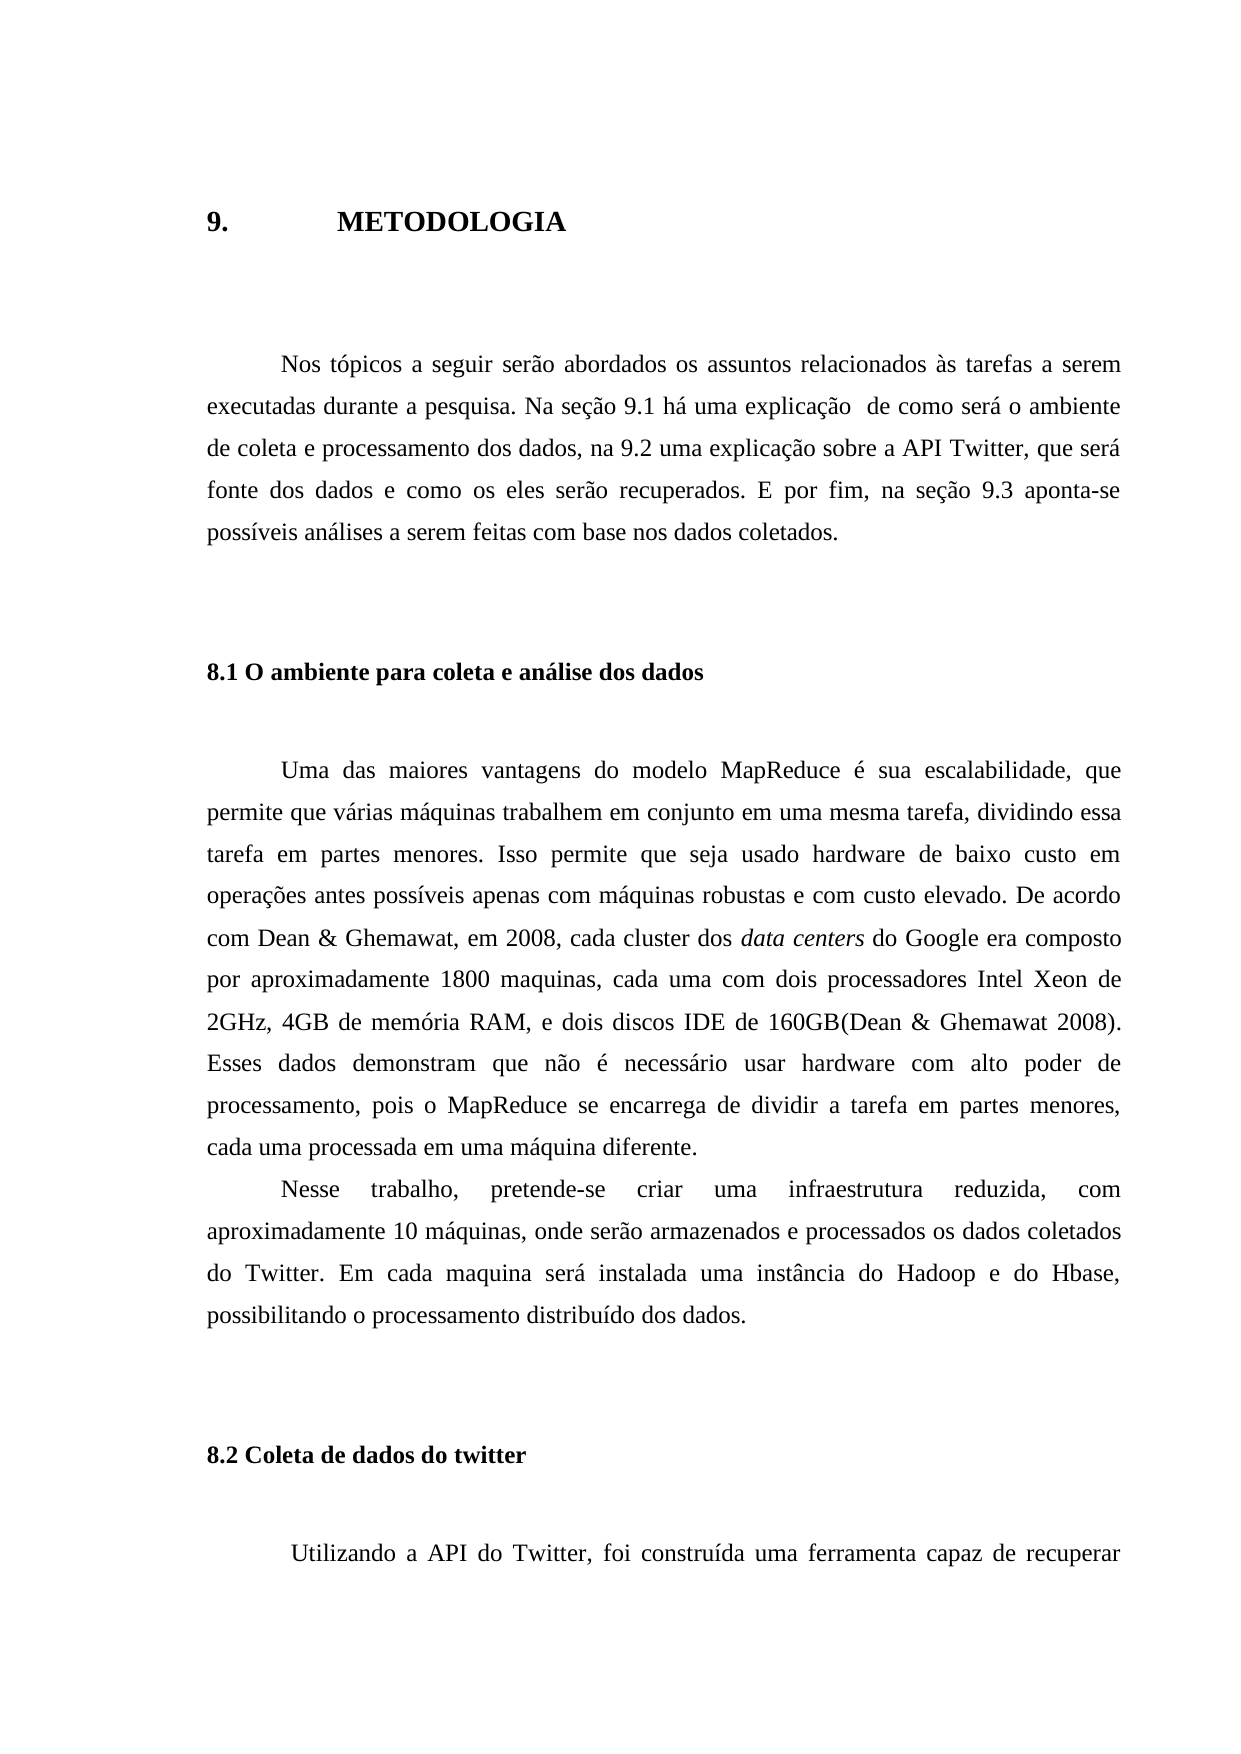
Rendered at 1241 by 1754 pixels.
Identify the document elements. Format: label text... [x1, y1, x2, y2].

text Nesse trabalho, pretende-se criar uma infraestrutura reduzida, com aproximadamente 10 máquinas, onde serão armazenados e processados os dados coletados do Twitter. Em cada maquina será instalada uma instância do Hadoop e do Hbase, possibilitando o processamento distribuído dos dados. [207, 1175, 1122, 1329]
subtitle 8.1 O ambiente para coleta e análise dos dados [207, 657, 1122, 685]
subtitle METODOLOGIA [207, 205, 1122, 238]
text Utilizando a API do Twitter, foi construída uma ferramenta capaz de recuperar [207, 1539, 1122, 1567]
text Uma das maiores vantagens do modelo MapReduce é sua escalabilidade, que permite que várias máquinas trabalhem em conjunto em uma mesma tarefa, dividindo essa tarefa em partes menores. Isso permite que seja usado hardware de baixo custo em operações antes possíveis apenas com máquinas robustas e com custo elevado. De acordo com Dean & Ghemawat, em 2008, cada cluster dos data centers do Google era composto por aproximadamente 1800 maquinas, cada uma com dois processadores Intel Xeon de 2GHz, 4GB de memória RAM, e dois discos IDE de 160GB(Dean & Ghemawat 2008)⁠. Esses dados demonstram que não é necessário usar hardware com alto poder de processamento, pois o MapReduce se encarrega de dividir a tarefa em partes menores, cada uma processada em uma máquina diferente. [207, 756, 1122, 1161]
subtitle 8.2 Coleta de dados do twitter [207, 1441, 1122, 1469]
text Nos tópicos a seguir serão abordados os assuntos relacionados às tarefas a serem executadas durante a pesquisa. Na seção 9.1 há uma explicação de como será o ambiente de coleta e processamento dos dados, na 9.2 uma explicação sobre a API Twitter, que será fonte dos dados e como os eles serão recuperados. E por fim, na seção 9.3 aponta-se possíveis análises a serem feitas com base nos dados coletados. [207, 350, 1122, 546]
